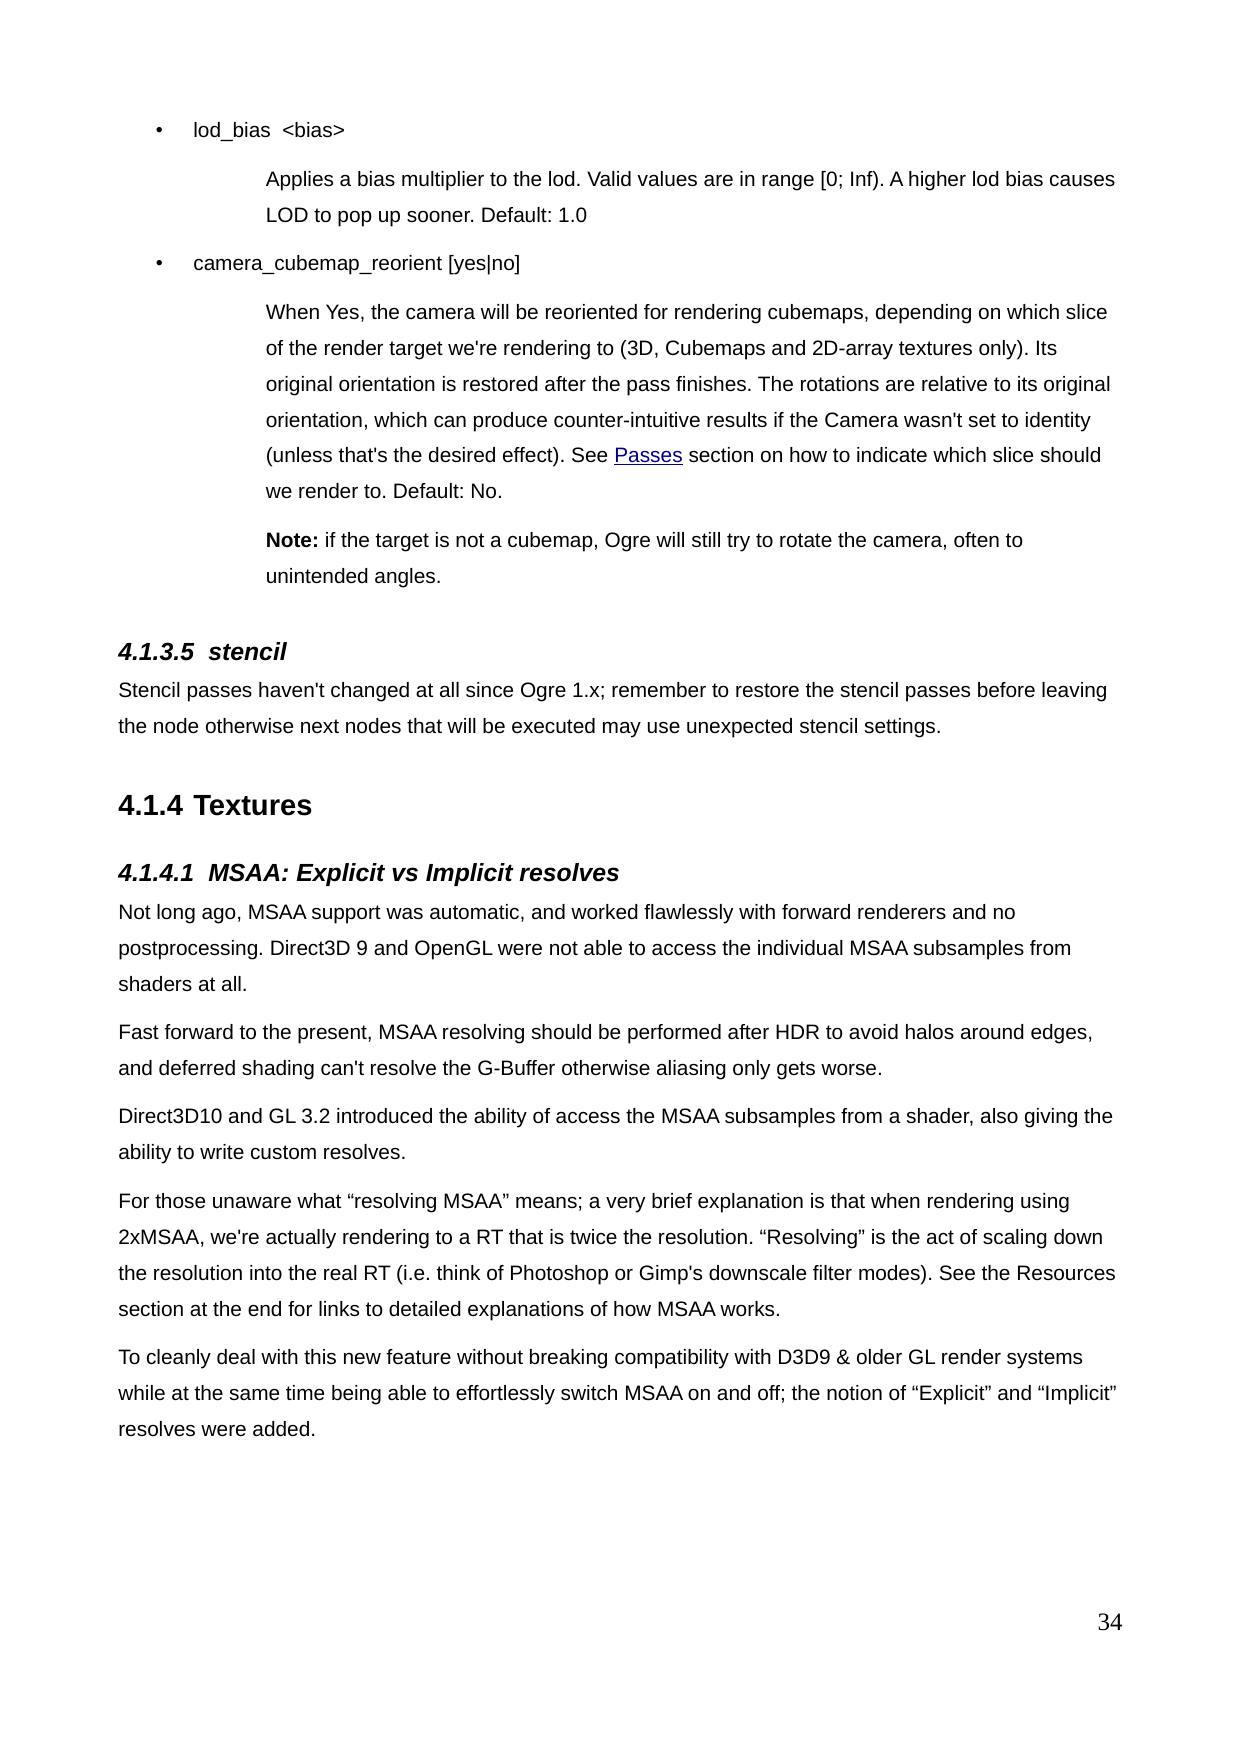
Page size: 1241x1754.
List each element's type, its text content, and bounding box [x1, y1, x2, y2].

subtitle stencil [118, 637, 1122, 666]
text Applies a bias multiplier to the lod. Valid values are in range [0; Inf). A higher lod bias causes LOD to pop up sooner. Default: 1.0 [266, 167, 1122, 227]
text Fast forward to the present, MSAA resolving should be performed after HDR to avoid halos around edges, and deferred shading can't resolve the G-Buffer otherwise aliasing only gets worse. [118, 1020, 1122, 1080]
subtitle Textures [118, 787, 1122, 821]
list camera_cubemap_reorient [yes|no] [156, 251, 1122, 275]
text Note: if the target is not a cubemap, Ogre will still try to rotate the camera, often to unintended angles. [266, 528, 1122, 588]
text Direct3D10 and GL 3.2 introduced the ability of access the MSAA subsamples from a shader, also giving the ability to write custom resolves. [118, 1104, 1122, 1164]
list lod_bias <bias> [156, 118, 1122, 142]
text Not long ago, MSAA support was automatic, and worked flawlessly with forward renderers and no postprocessing. Direct3D 9 and OpenGL were not able to access the individual MSAA subsamples from shaders at all. [118, 899, 1122, 995]
text To cleanly deal with this new feature without breaking compatibility with D3D9 & older GL render systems while at the same time being able to effortlessly switch MSAA on and off; the notion of “Explicit” and “Implicit” resolves were added. [118, 1345, 1122, 1441]
text When Yes, the camera will be reoriented for rendering cubemaps, depending on which slice of the render target we're rendering to (3D, Cubemaps and 2D-array textures only). Its original orientation is restored after the pass finishes. The rotations are relative to its original orientation, which can produce counter-intuitive results if the Camera wasn't set to identity (unless that's the desired effect). See Passes section on how to indicate which slice should we render to. Default: No. [266, 299, 1122, 503]
text For those unaware what “resolving MSAA” means; a very brief explanation is that when rendering using 2xMSAA, we're actually rendering to a RT that is twice the resolution. “Resolving” is the act of scaling down the resolution into the real RT (i.e. think of Photoshop or Gimp's downscale filter modes). See the Resources section at the end for links to detailed explanations of how MSAA works. [118, 1189, 1122, 1320]
text Stencil passes haven't changed at all since Ogre 1.x; remember to restore the stencil passes before leaving the node otherwise next nodes that will be executed may use unexpected stencil settings. [118, 678, 1122, 738]
subtitle MSAA: Explicit vs Implicit resolves [118, 858, 1122, 887]
